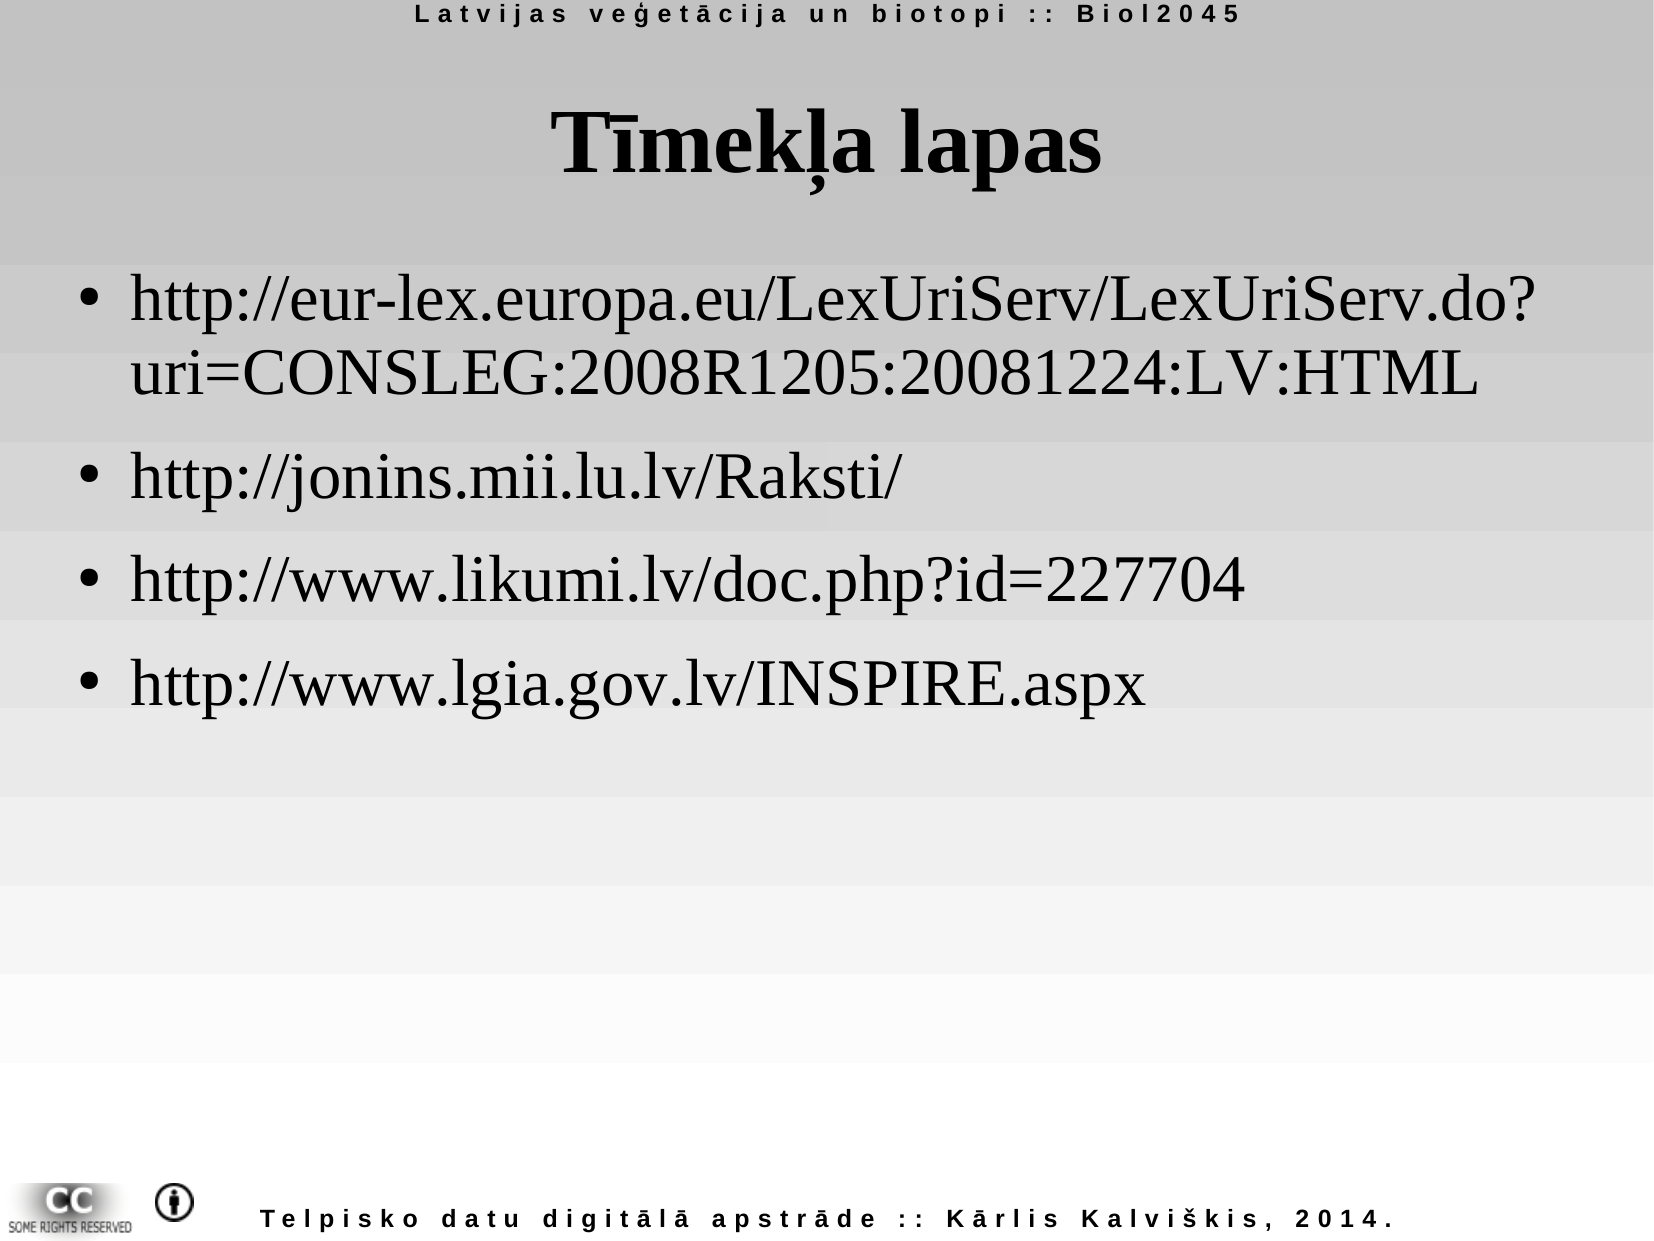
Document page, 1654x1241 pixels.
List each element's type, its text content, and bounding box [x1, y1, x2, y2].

list http://eur-lex.europa.eu/LexUriServ/LexUriServ.do?uri=CONSLEG:2008R1205:20081224:LV:HTML http://jonins.mii.lu.lv/Raksti/ http://www.likumi.lv/doc.php?id=227704 http://www.lgia.gov.lv/INSPIRE.aspx [59, 261, 1596, 981]
picture [0, 0, 1654, 1241]
title Tīmekļa lapas [59, 37, 1596, 246]
